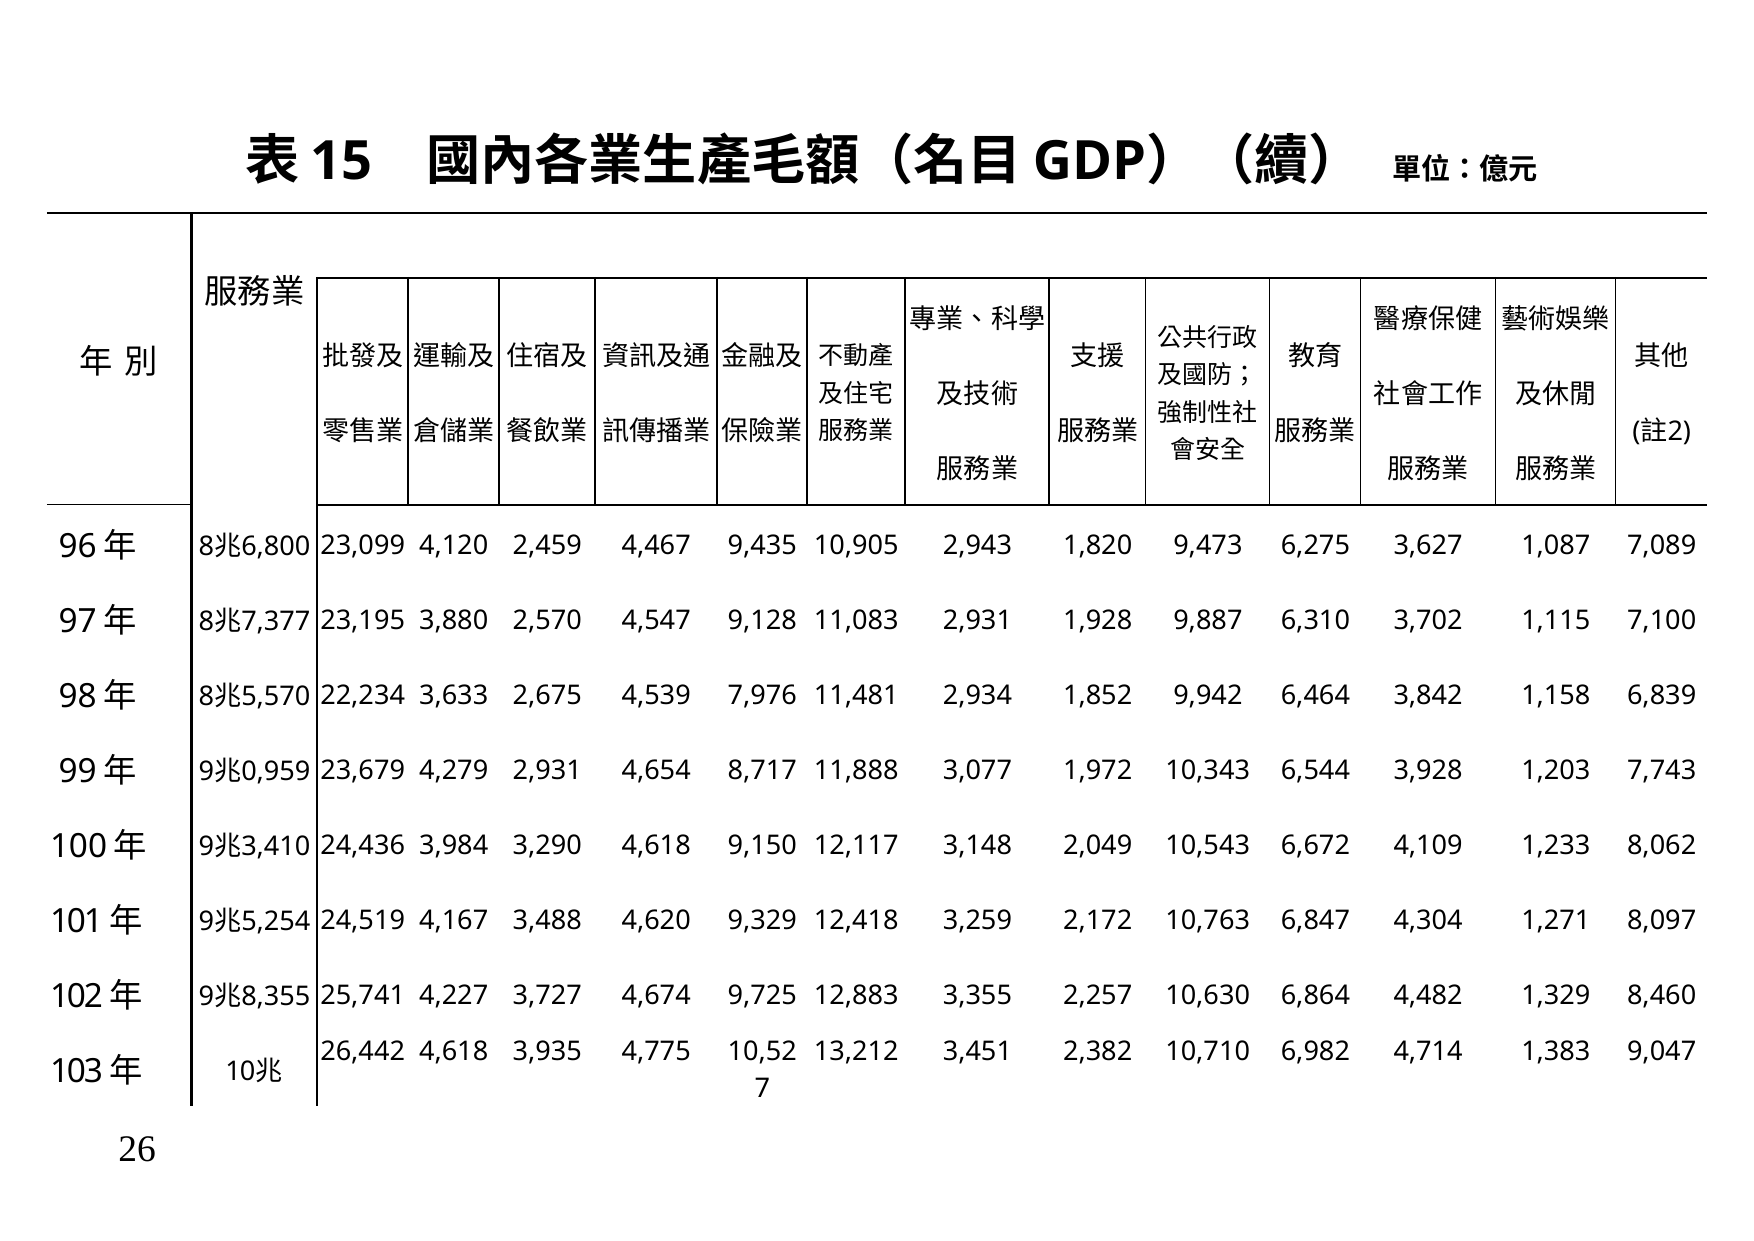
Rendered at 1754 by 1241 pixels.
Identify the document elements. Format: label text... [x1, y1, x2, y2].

table_cell 6,839 [1616, 656, 1707, 731]
table_cell 10,905 [807, 506, 905, 581]
table_cell 7,976 [717, 656, 807, 731]
table_cell 3,702 [1360, 581, 1495, 656]
table_cell 8,097 [1616, 881, 1707, 956]
table_cell 7,089 [1616, 506, 1707, 581]
table_cell 4,279 [408, 731, 499, 806]
table_cell 3,627 [1360, 506, 1495, 581]
table_cell 98年 [47, 656, 190, 731]
table_cell 4,714 [1360, 1031, 1495, 1106]
table_cell 3,488 [499, 881, 595, 956]
table_cell 4,620 [595, 881, 717, 956]
table_cell 3,984 [408, 806, 499, 881]
table_cell 1,820 [1049, 506, 1145, 581]
table_cell 3,290 [499, 806, 595, 881]
table_cell 4,539 [595, 656, 717, 731]
table_cell 1,158 [1495, 656, 1616, 731]
table_cell 10,527 [717, 1031, 807, 1106]
table_cell 2,931 [905, 581, 1049, 656]
table_cell 4,304 [1360, 881, 1495, 956]
table_cell 24,519 [318, 881, 408, 956]
table_cell 1,271 [1495, 881, 1616, 956]
table_cell 9兆3,410 [193, 806, 316, 881]
table_cell 2,570 [499, 581, 595, 656]
table_cell 2,257 [1049, 956, 1145, 1031]
table_cell 4,654 [595, 731, 717, 806]
table_cell 1,203 [1495, 731, 1616, 806]
table_cell 12,117 [807, 806, 905, 881]
table_cell 不動產及住宅服務業 [808, 279, 904, 504]
table_cell 103年 [47, 1031, 190, 1106]
table_cell 1,087 [1495, 506, 1616, 581]
table_cell 1,383 [1495, 1031, 1616, 1106]
table_cell 4,618 [595, 806, 717, 881]
table_cell 2,172 [1049, 881, 1145, 956]
table_cell 批發及 零售業 [318, 279, 407, 504]
table_cell 教育 服務業 [1270, 279, 1360, 504]
table_cell 6,464 [1270, 656, 1360, 731]
table_cell 藝術娛樂 及休閒 服務業 [1496, 279, 1615, 504]
table_cell 22,234 [318, 656, 408, 731]
table_cell 運輸及 倉儲業 [409, 279, 498, 504]
table_cell 住宿及 餐飲業 [500, 279, 594, 504]
table_cell 4,547 [595, 581, 717, 656]
table_cell 4,674 [595, 956, 717, 1031]
table_cell 6,672 [1270, 806, 1360, 881]
table_cell 9,128 [717, 581, 807, 656]
table_cell 8兆6,800 [193, 504, 316, 581]
table_cell 1,329 [1495, 956, 1616, 1031]
table_cell 專業、科學 及技術 服務業 [906, 279, 1048, 504]
table_cell 1,115 [1495, 581, 1616, 656]
table_cell 102年 [47, 956, 190, 1031]
table_cell 10兆 [193, 1031, 316, 1106]
table_cell 9,942 [1145, 656, 1270, 731]
table_cell 1,972 [1049, 731, 1145, 806]
table_cell 金融及 保險業 [718, 279, 806, 504]
table_cell 10,630 [1145, 956, 1270, 1031]
table_cell 醫療保健 社會工作 服務業 [1361, 279, 1495, 504]
table_cell 9,329 [717, 881, 807, 956]
table_cell 6,864 [1270, 956, 1360, 1031]
table_cell 3,880 [408, 581, 499, 656]
table_cell 3,928 [1360, 731, 1495, 806]
table_cell 4,227 [408, 956, 499, 1031]
table_cell 2,459 [499, 506, 595, 581]
table_cell 支援 服務業 [1050, 279, 1145, 504]
table_cell 100年 [47, 806, 190, 881]
table_cell 2,943 [905, 506, 1049, 581]
table_cell 1,852 [1049, 656, 1145, 731]
table_cell 23,099 [318, 506, 408, 581]
table_cell 10,343 [1145, 731, 1270, 806]
table_cell 4,167 [408, 881, 499, 956]
table_cell 4,618 [408, 1031, 499, 1106]
table_header [317, 214, 1707, 277]
table_cell 3,451 [905, 1031, 1049, 1106]
table_cell 96年 [47, 505, 190, 581]
table_cell 1,928 [1049, 581, 1145, 656]
table_cell 3,935 [499, 1031, 595, 1106]
table_cell 9,887 [1145, 581, 1270, 656]
table_cell 12,883 [807, 956, 905, 1031]
table_cell 12,418 [807, 881, 905, 956]
table_cell 2,049 [1049, 806, 1145, 881]
table_cell 3,259 [905, 881, 1049, 956]
table_header 服務業 [193, 214, 317, 504]
table_cell 資訊及通 訊傳播業 [596, 279, 716, 504]
table_cell 9兆0,959 [193, 731, 316, 806]
table_cell 25,741 [318, 956, 408, 1031]
table_cell 2,934 [905, 656, 1049, 731]
table_cell 99年 [47, 731, 190, 806]
table_cell 11,888 [807, 731, 905, 806]
table_cell 3,633 [408, 656, 499, 731]
table_cell 24,436 [318, 806, 408, 881]
table_cell 4,120 [408, 506, 499, 581]
table_cell 9,725 [717, 956, 807, 1031]
table_cell 2,931 [499, 731, 595, 806]
table_cell 7,100 [1616, 581, 1707, 656]
table_cell 10,710 [1145, 1031, 1270, 1106]
table_cell 11,083 [807, 581, 905, 656]
table_cell 26,442 [318, 1031, 408, 1106]
table_cell 9,150 [717, 806, 807, 881]
subtitle 表15 國內各業生產毛額（名目GDP）（續） 單位：億元 [118, 99, 1636, 212]
table_cell 4,109 [1360, 806, 1495, 881]
table_cell 13,212 [807, 1031, 905, 1106]
table_cell 8,717 [717, 731, 807, 806]
table_cell 4,775 [595, 1031, 717, 1106]
table_cell 9,435 [717, 506, 807, 581]
table_cell 9,473 [1145, 506, 1270, 581]
table_cell 其他 (註2) [1616, 279, 1707, 504]
table_cell 7,743 [1616, 731, 1707, 806]
table_cell 2,382 [1049, 1031, 1145, 1106]
table_cell 3,148 [905, 806, 1049, 881]
table_cell 23,195 [318, 581, 408, 656]
table_cell 1,233 [1495, 806, 1616, 881]
table_cell 9,047 [1616, 1031, 1707, 1106]
table_cell 3,727 [499, 956, 595, 1031]
table_cell 8,460 [1616, 956, 1707, 1031]
table_cell 23,679 [318, 731, 408, 806]
table_cell 6,847 [1270, 881, 1360, 956]
table_cell 9兆5,254 [193, 881, 316, 956]
table_cell 3,077 [905, 731, 1049, 806]
table_header 年 別 [47, 214, 190, 504]
table_cell 8,062 [1616, 806, 1707, 881]
table_cell 6,982 [1270, 1031, 1360, 1106]
table_cell 公共行政 及國防；強制性社會安全 [1146, 279, 1269, 504]
table_cell 8兆7,377 [193, 581, 316, 656]
table_cell 10,543 [1145, 806, 1270, 881]
table_cell 6,310 [1270, 581, 1360, 656]
table_cell 101年 [47, 881, 190, 956]
table_cell 10,763 [1145, 881, 1270, 956]
table_cell 6,275 [1270, 506, 1360, 581]
table_cell 8兆5,570 [193, 656, 316, 731]
table_cell 2,675 [499, 656, 595, 731]
table_cell 3,842 [1360, 656, 1495, 731]
table_cell 9兆8,355 [193, 956, 316, 1031]
table_cell 97年 [47, 581, 190, 656]
table_cell 6,544 [1270, 731, 1360, 806]
table_cell 4,467 [595, 506, 717, 581]
table_cell 11,481 [807, 656, 905, 731]
table_cell 3,355 [905, 956, 1049, 1031]
table_cell 4,482 [1360, 956, 1495, 1031]
